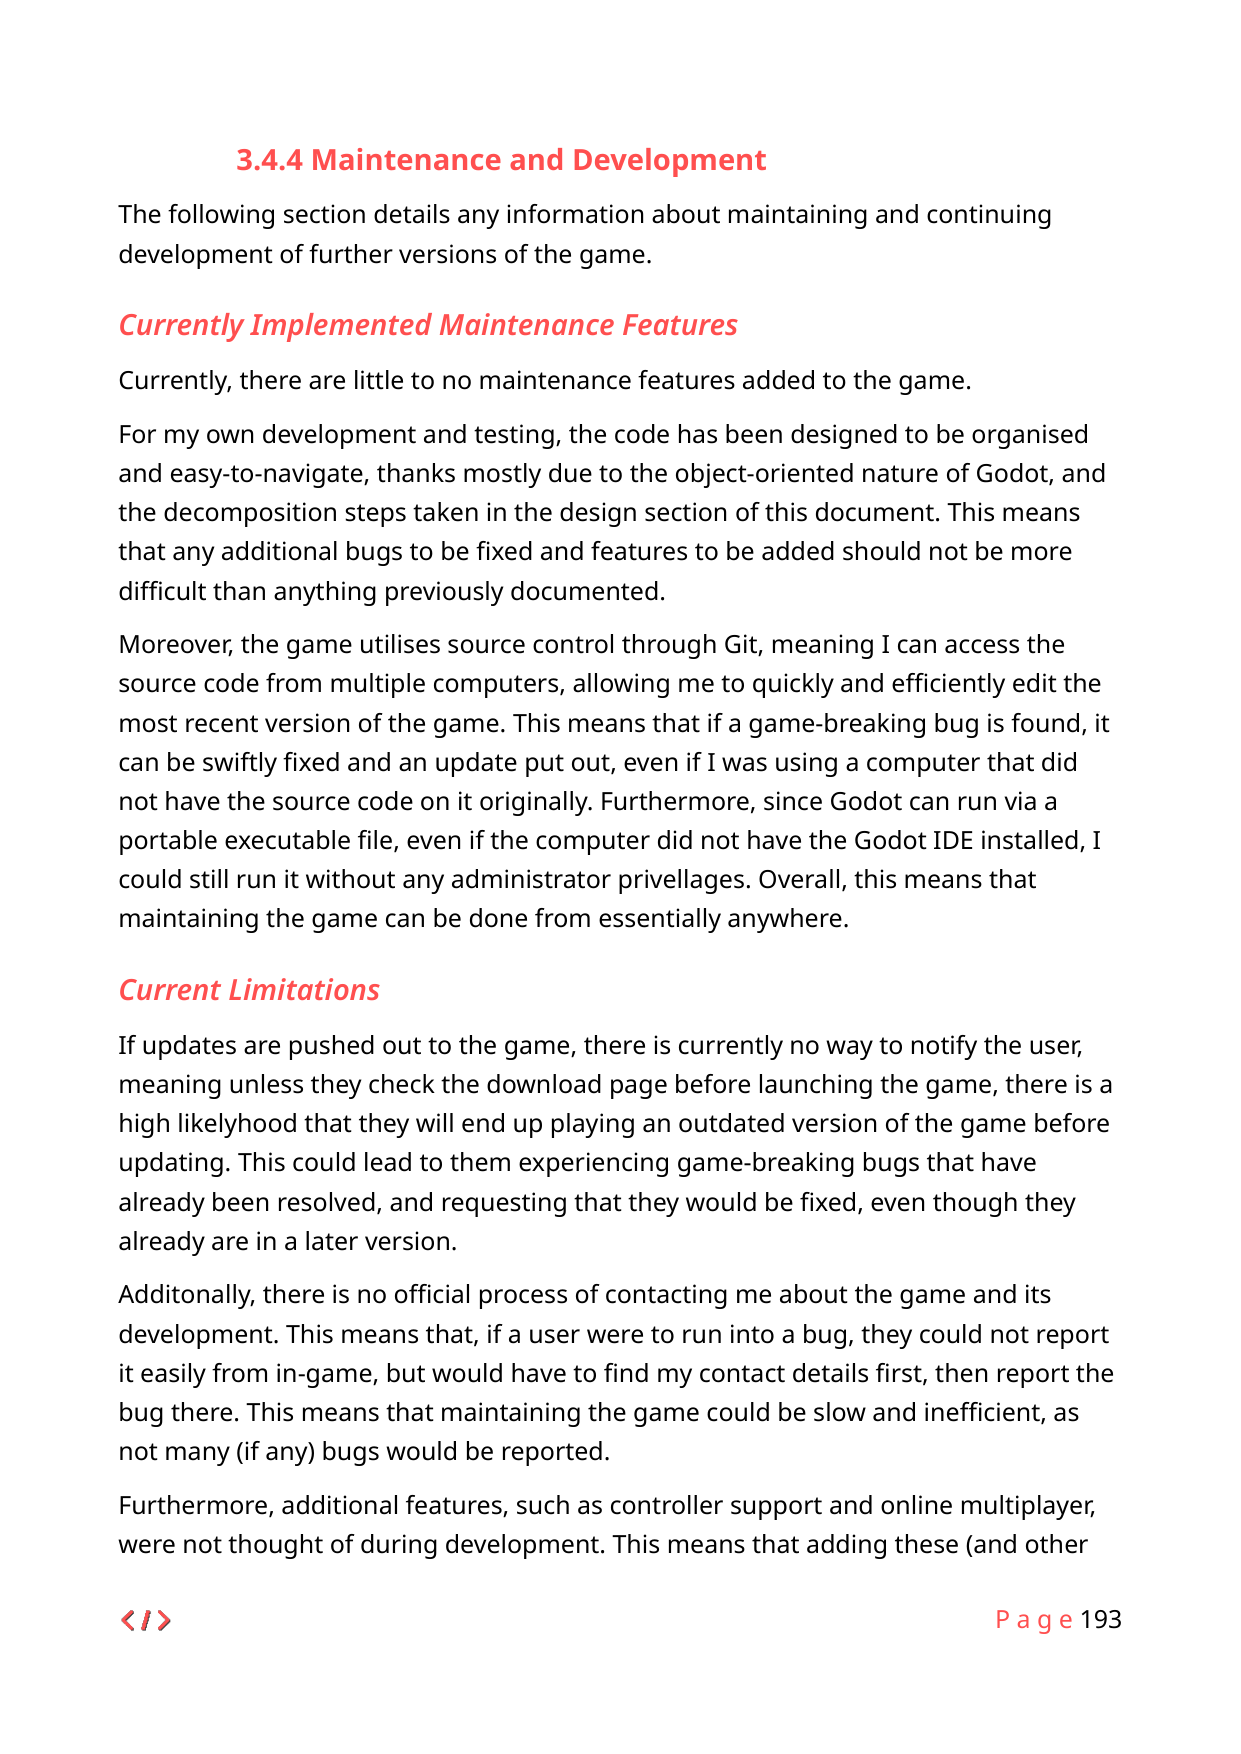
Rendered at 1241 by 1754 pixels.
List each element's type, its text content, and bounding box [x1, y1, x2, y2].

subtitle Current Limitations [118, 969, 1122, 1009]
text Additonally, there is no official process of contacting me about the game and its development. This means that, if a user were to run into a bug, they could not report it easily from in-game, but would have to find my contact details first, then report the bug there. This means that maintaining the game could be slow and inefficient, as not many (if any) bugs would be reported. [118, 1277, 1122, 1468]
text Furthermore, additional features, such as controller support and online multiplayer, were not thought of during development. This means that adding these (and other [118, 1487, 1122, 1561]
subtitle Currently Implemented Maintenance Features [118, 304, 1122, 344]
text Currently, there are little to no maintenance features added to the game. [118, 363, 1122, 397]
text The following section details any information about maintaining and continuing development of further versions of the game. [118, 197, 1122, 270]
text Moreover, the game utilises source control through Git, meaning I can access the source code from multiple computers, allowing me to quickly and efficiently edit the most recent version of the game. This means that if a game-breaking bug is found, it can be swiftly fixed and an update put out, even if I was using a computer that did not have the source code on it originally. Furthermore, since Godot can run via a portable executable file, even if the computer did not have the Godot IDE installed, I could still run it without any administrator privellages. Overall, this means that maintaining the game can be done from essentially anywhere. [118, 627, 1122, 935]
picture [116, 1591, 175, 1649]
subtitle 3.4.4 Maintenance and Development [118, 139, 1122, 179]
text If updates are pushed out to the game, there is currently no way to notify the user, meaning unless they check the download page before launching the game, there is a high likelyhood that they will end up playing an outdated version of the game before updating. This could lead to them experiencing game-breaking bugs that have already been resolved, and requesting that they would be fixed, even though they already are in a later version. [118, 1027, 1122, 1257]
text For my own development and testing, the code has been designed to be organised and easy-to-navigate, thanks mostly due to the object-oriented nature of Godot, and the decomposition steps taken in the design section of this document. This means that any additional bugs to be fixed and features to be added should not be more difficult than anything previously documented. [118, 416, 1122, 607]
